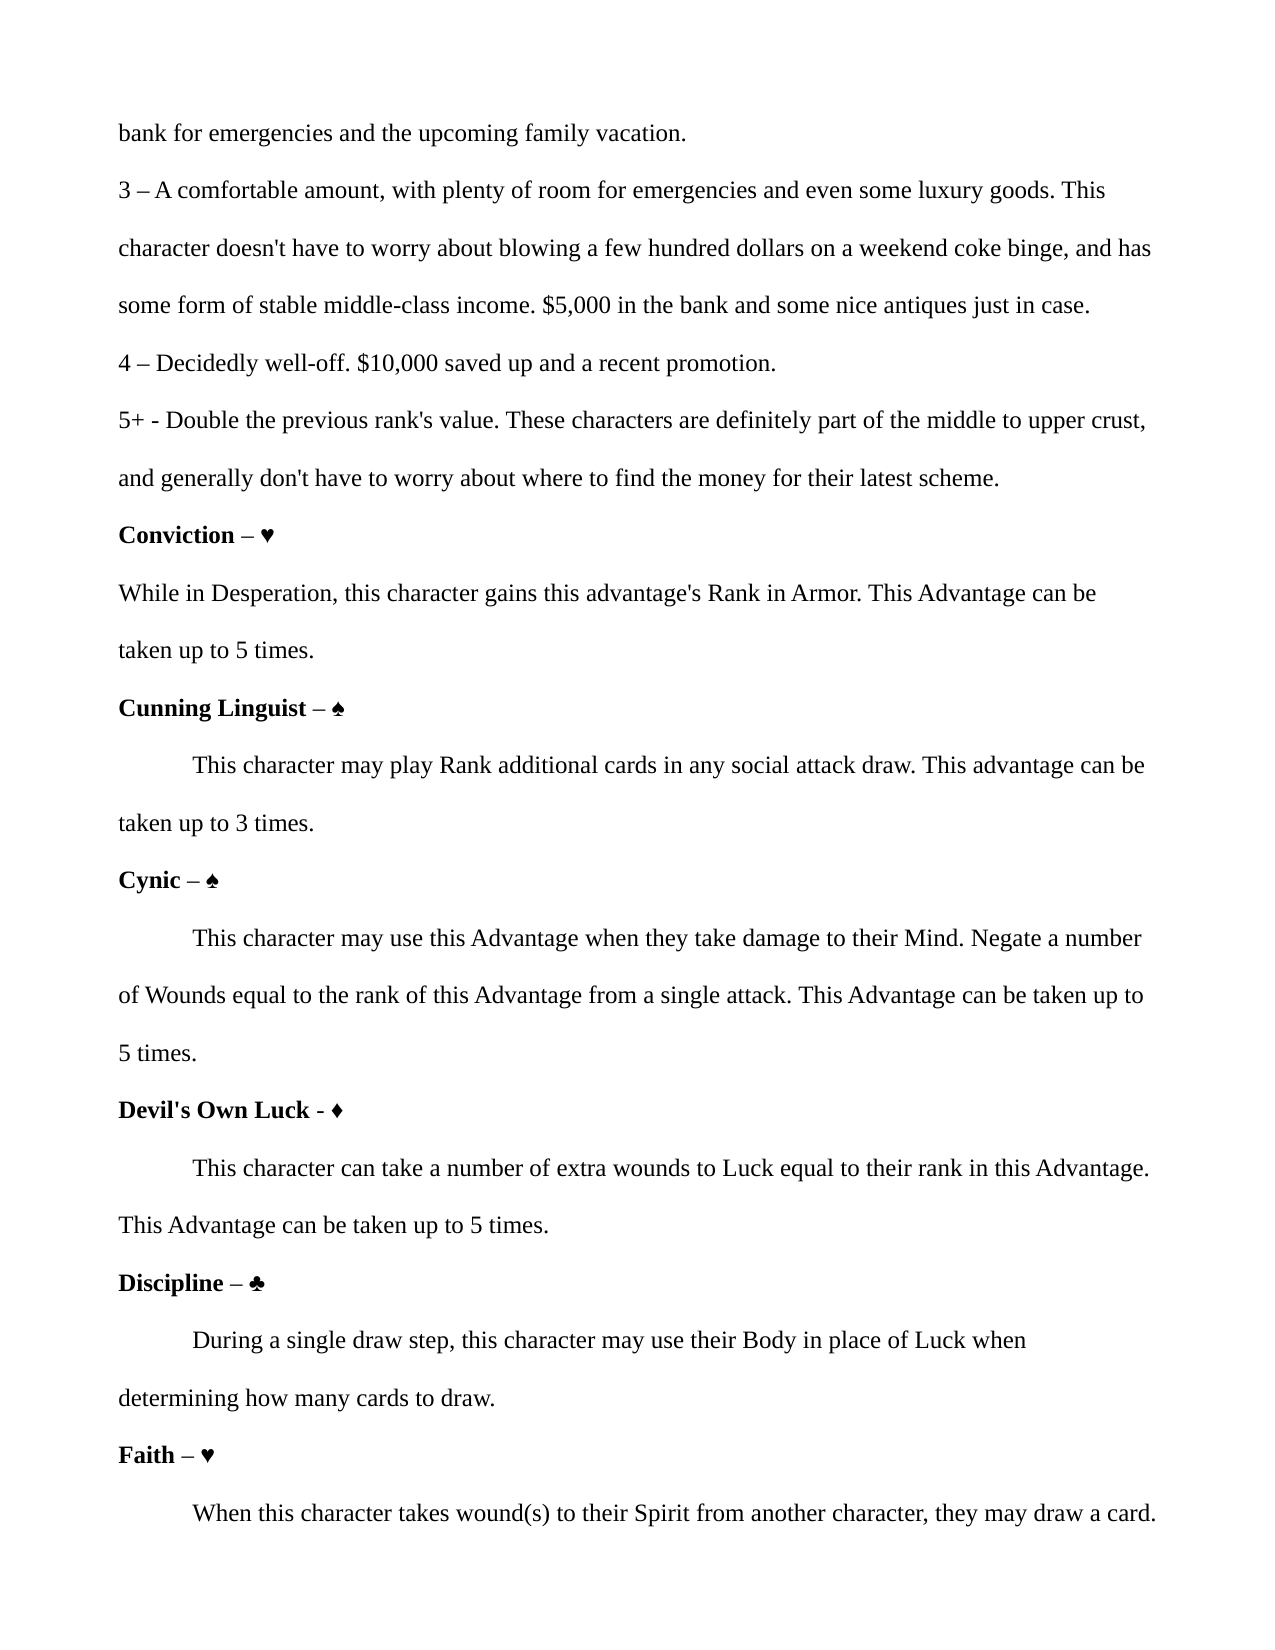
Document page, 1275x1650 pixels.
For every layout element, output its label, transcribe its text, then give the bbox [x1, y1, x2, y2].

text Devil's Own Luck - ♦ [118, 1096, 1157, 1124]
text While in Desperation, this character gains this advantage's Rank in Armor. This Advantage can be taken up to 5 times. [118, 578, 1157, 664]
text bank for emergencies and the upcoming family vacation. [118, 118, 1157, 147]
text During a single draw step, this character may use their Body in place of Luck when [118, 1326, 1157, 1354]
text This character can take a number of extra wounds to Luck equal to their rank in this Advantage. This Advantage can be taken up to 5 times. [118, 1153, 1157, 1239]
text 3 – A comfortable amount, with plenty of room for emergencies and even some luxury goods. This character doesn't have to worry about blowing a few hundred dollars on a weekend coke binge, and has some form of stable middle-class income. $5,000 in the bank and some nice antiques just in case. [118, 176, 1157, 319]
text Discipline – ♣ [118, 1268, 1157, 1297]
text This character may play Rank additional cards in any social attack draw. This advantage can be taken up to 3 times. [118, 751, 1157, 837]
text Cynic – ♠ [118, 866, 1157, 894]
text Conviction – ♥ [118, 521, 1157, 549]
text When this character takes wound(s) to their Spirit from another character, they may draw a card. [118, 1498, 1157, 1527]
text 5+ - Double the previous rank's value. These characters are definitely part of the middle to upper crust, and generally don't have to worry about where to find the money for their latest scheme. [118, 406, 1157, 492]
text 4 – Decidedly well-off. $10,000 saved up and a recent promotion. [118, 348, 1157, 377]
text Faith – ♥ [118, 1441, 1157, 1469]
text Cunning Linguist – ♠ [118, 693, 1157, 722]
text This character may use this Advantage when they take damage to their Mind. Negate a number of Wounds equal to the rank of this Advantage from a single attack. This Advantage can be taken up to 5 times. [118, 923, 1157, 1067]
text determining how many cards to draw. [118, 1383, 1157, 1412]
